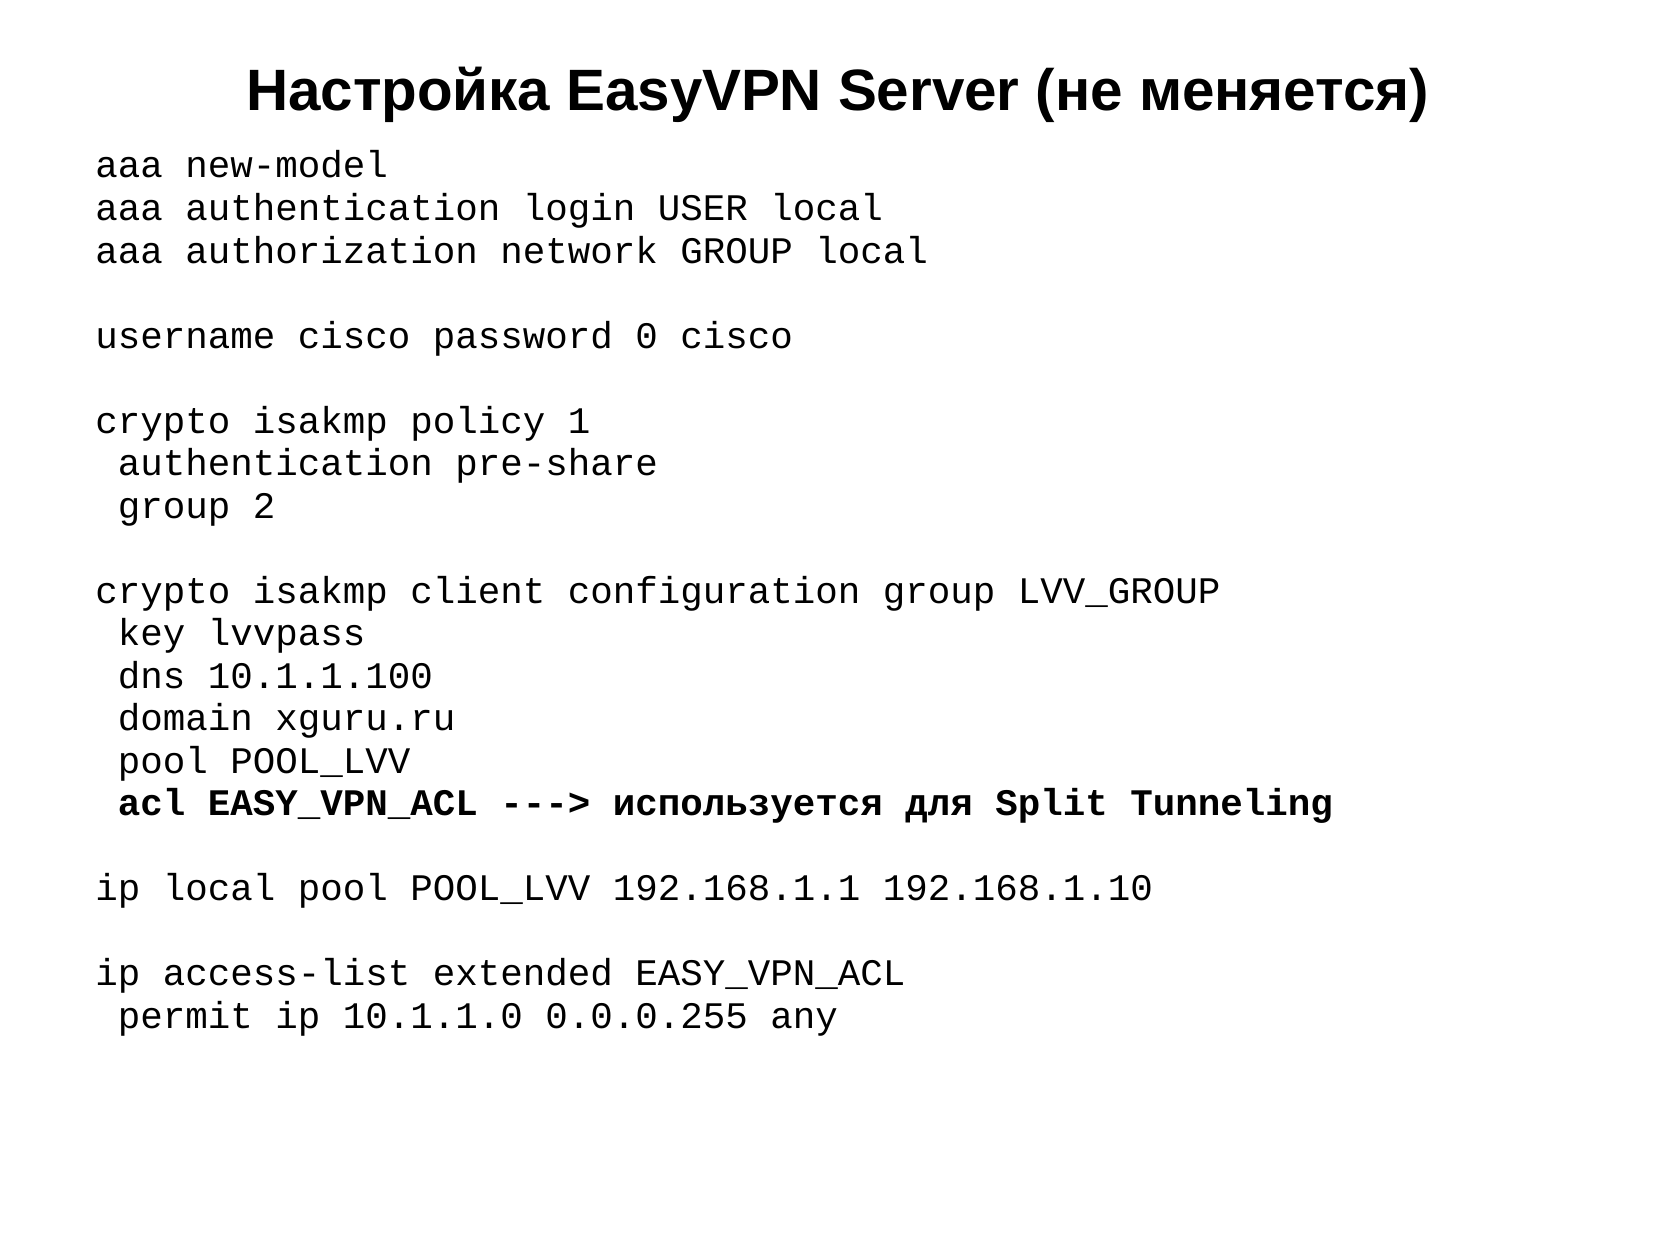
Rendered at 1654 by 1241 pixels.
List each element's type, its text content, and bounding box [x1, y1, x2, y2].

list aaa new-model aaa authentication login USER local aaa authorization network GROUP local username cisco password 0 cisco crypto isakmp policy 1 authentication pre-share group 2 crypto isakmp client configuration group LVV_GROUP key lvvpass dns 10.1.1.100 domain xguru.ru pool POOL_LVV acl EASY_VPN_ACL ---> используется для Split Tunneling ip local pool POOL_LVV 192.168.1.1 192.168.1.10 ip access-list extended EASY_VPN_ACL permit ip 10.1.1.0 0.0.0.255 any [95, 146, 1538, 1213]
text_box Настройка EasyVPN Server (не меняется) [64, 37, 1613, 130]
